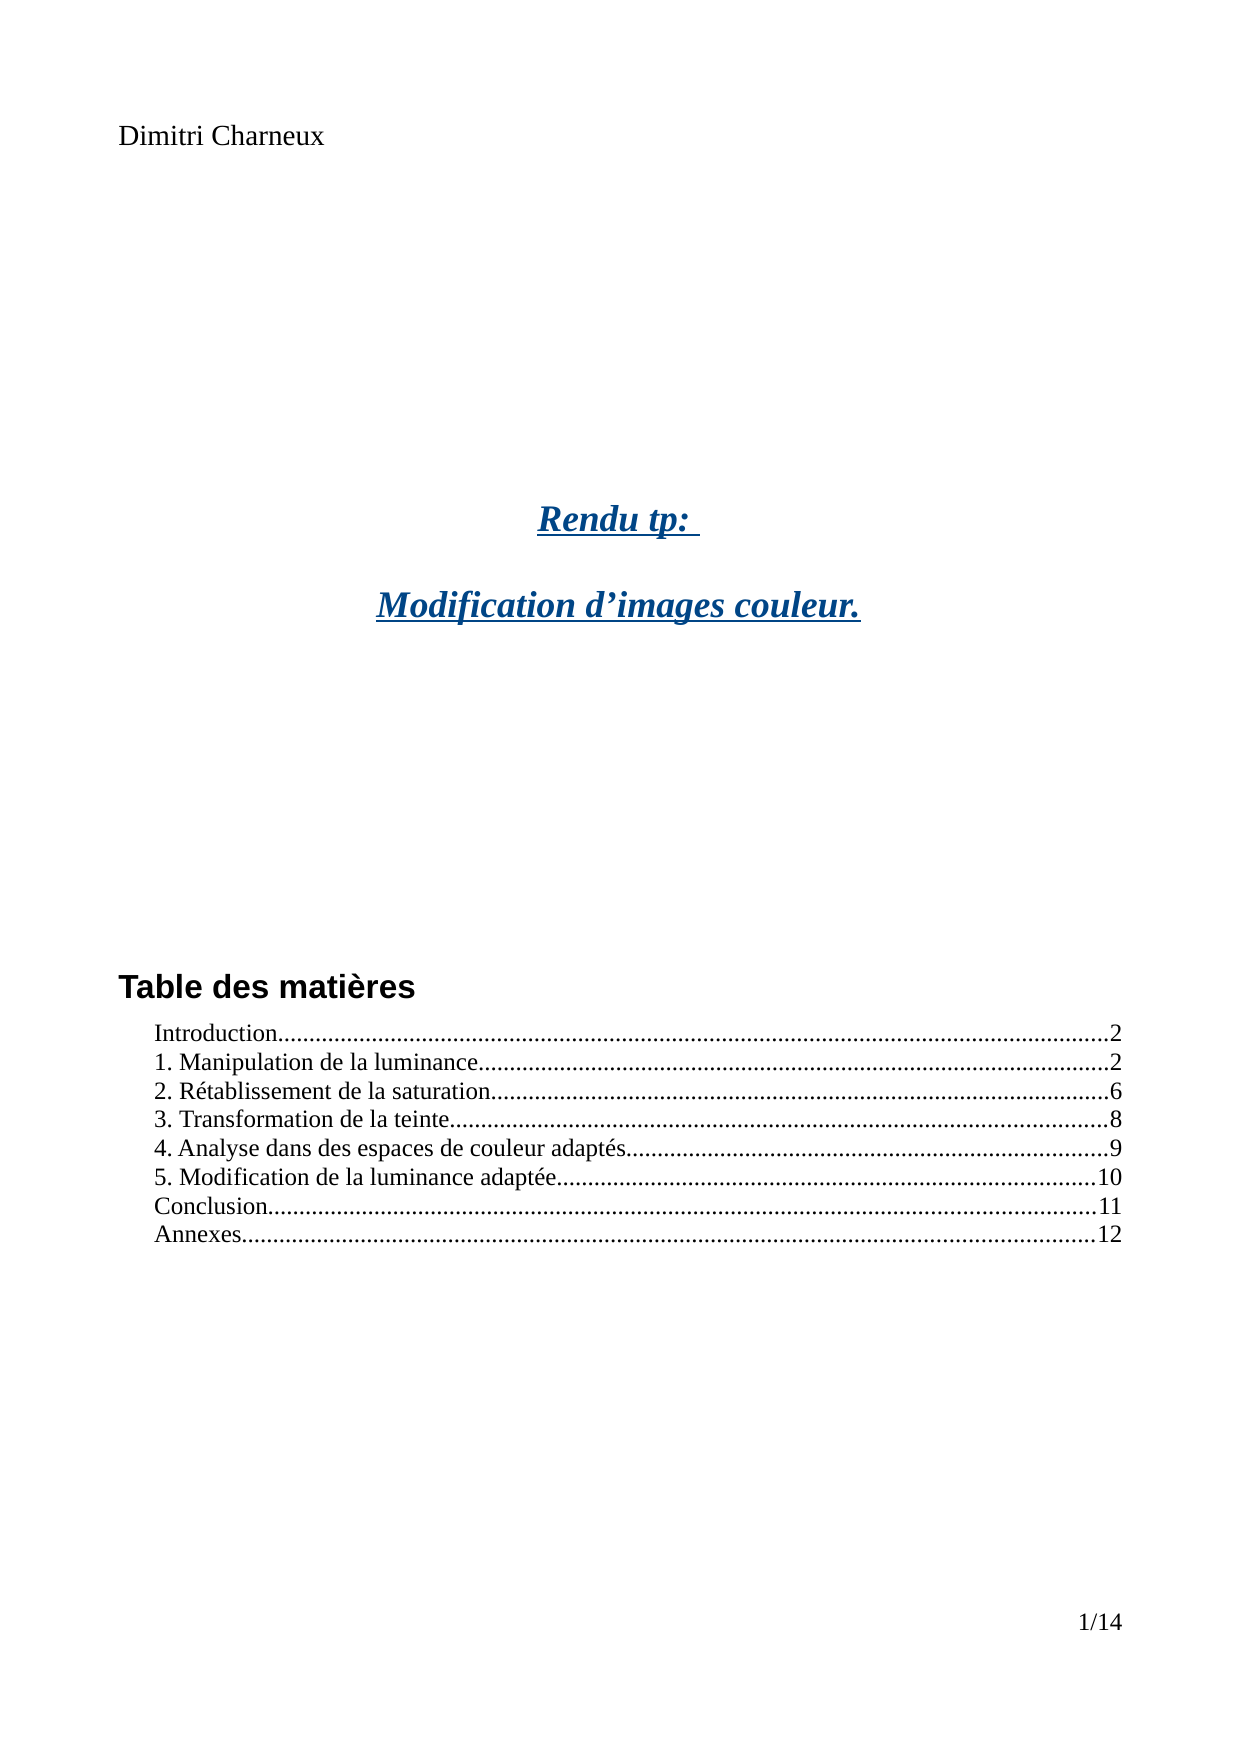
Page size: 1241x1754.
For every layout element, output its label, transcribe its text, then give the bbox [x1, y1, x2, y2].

text Introduction 2 [148, 1018, 1122, 1047]
text 4. Analyse dans des espaces de couleur adaptés 9 [148, 1133, 1122, 1162]
text 2. Rétablissement de la saturation 6 [148, 1076, 1122, 1104]
text 5. Modification de la luminance adaptée 10 [148, 1162, 1122, 1191]
text Modification d’images couleur. [118, 583, 1122, 626]
text Annexes 12 [148, 1219, 1122, 1248]
text Dimitri Charneux [118, 118, 1122, 152]
text Conclusion 11 [148, 1191, 1122, 1219]
text Rendu tp: [118, 497, 1122, 540]
subtitle Table des matières [118, 967, 1122, 1006]
text 3. Transformation de la teinte 8 [148, 1104, 1122, 1133]
text 1. Manipulation de la luminance 2 [148, 1047, 1122, 1076]
